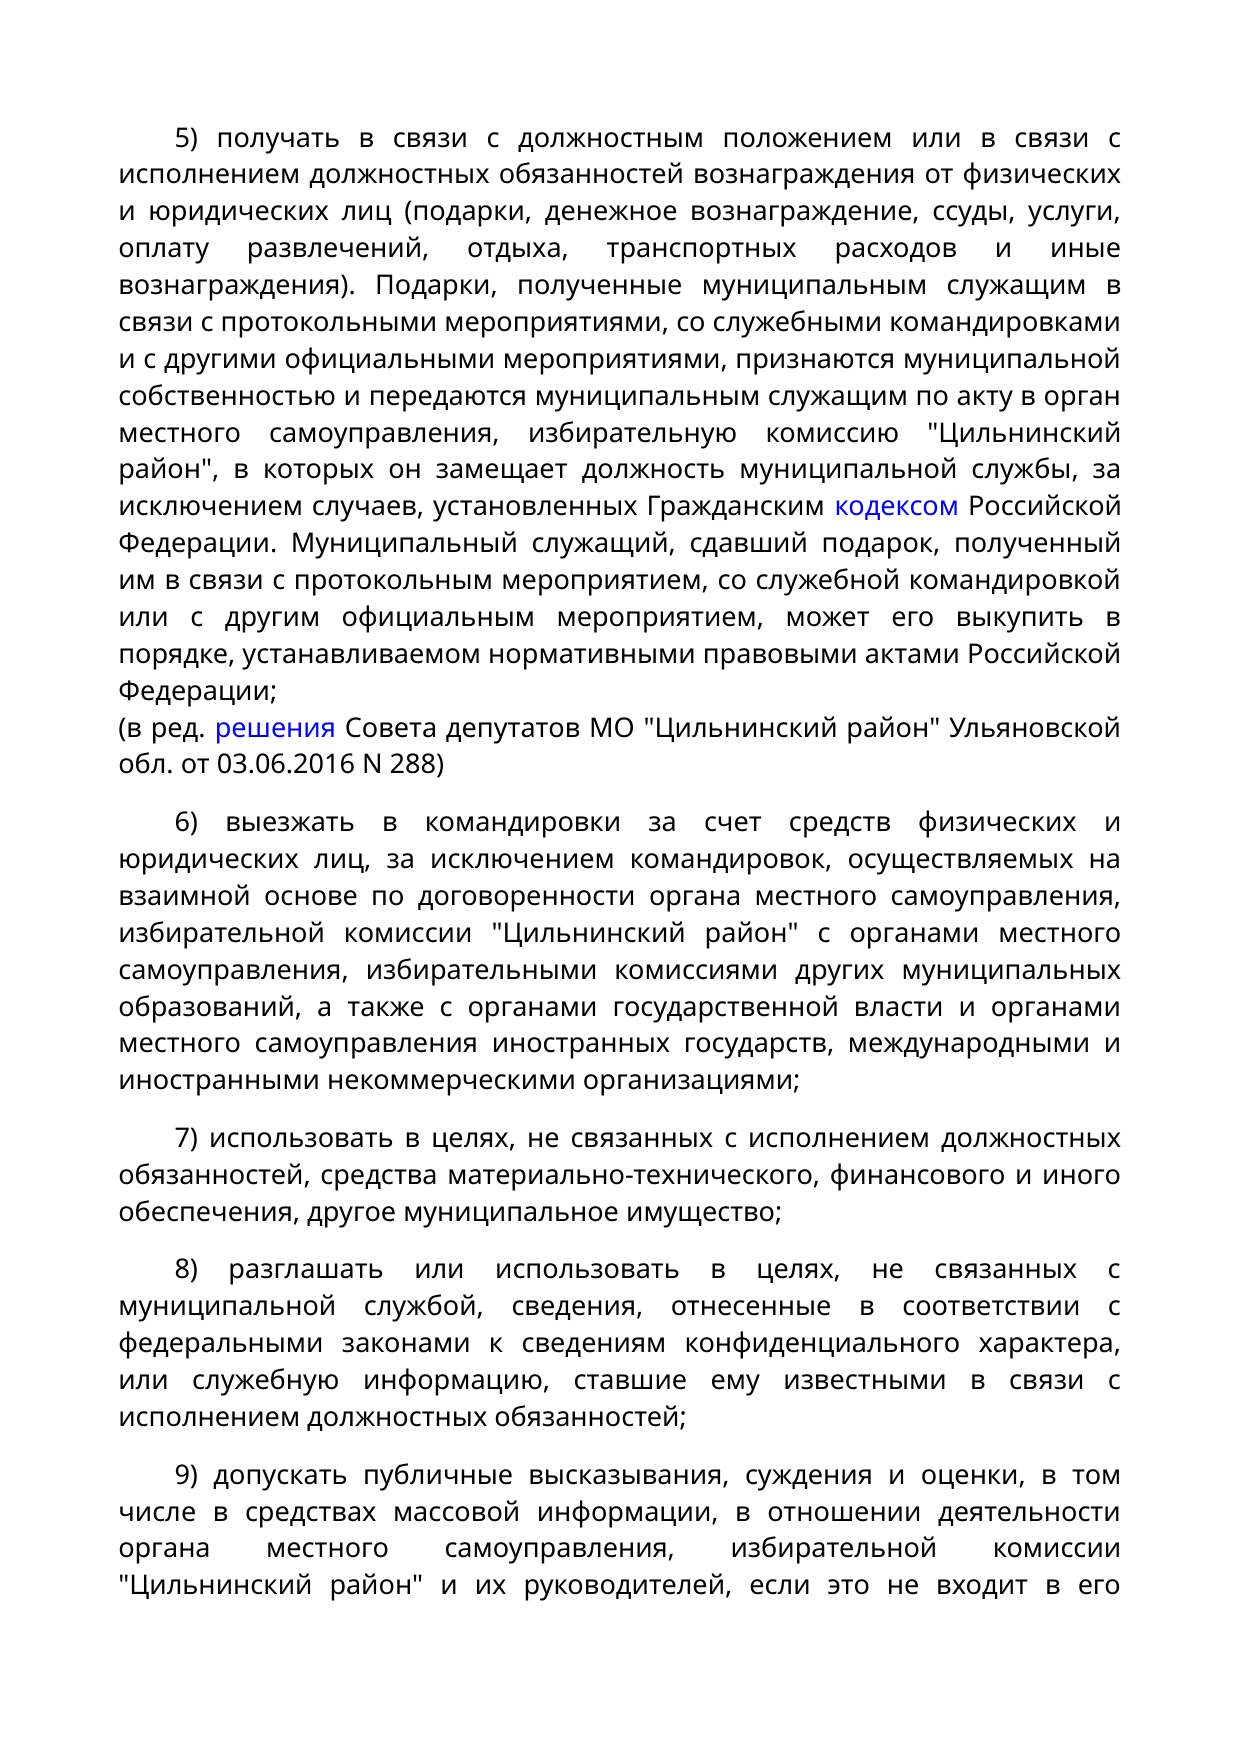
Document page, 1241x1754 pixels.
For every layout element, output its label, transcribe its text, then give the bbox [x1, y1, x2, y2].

text 8) разглашать или использовать в целях, не связанных с муниципальной службой, сведения, отнесенные в соответствии с федеральными законами к сведениям конфиденциального характера, или служебную информацию, ставшие ему известными в связи с исполнением должностных обязанностей; [118, 1250, 1122, 1434]
text 5) получать в связи с должностным положением или в связи с исполнением должностных обязанностей вознаграждения от физических и юридических лиц (подарки, денежное вознаграждение, ссуды, услуги, оплату развлечений, отдыха, транспортных расходов и иные вознаграждения). Подарки, полученные муниципальным служащим в связи с протокольными мероприятиями, со служебными командировками и с другими официальными мероприятиями, признаются муниципальной собственностью и передаются муниципальным служащим по акту в орган местного самоуправления, избирательную комиссию "Цильнинский район", в которых он замещает должность муниципальной службы, за исключением случаев, установленных Гражданским кодексом Российской Федерации. Муниципальный служащий, сдавший подарок, полученный им в связи с протокольным мероприятием, со служебной командировкой или с другим официальным мероприятием, может его выкупить в порядке, устанавливаемом нормативными правовыми актами Российской Федерации; [118, 118, 1122, 708]
text 6) выезжать в командировки за счет средств физических и юридических лиц, за исключением командировок, осуществляемых на взаимной основе по договоренности органа местного самоуправления, избирательной комиссии "Цильнинский район" с органами местного самоуправления, избирательными комиссиями других муниципальных образований, а также с органами государственной власти и органами местного самоуправления иностранных государств, международными и иностранными некоммерческими организациями; [118, 803, 1122, 1098]
text (в ред. решения Совета депутатов МО "Цильнинский район" Ульяновской обл. от 03.06.2016 N 288) [118, 708, 1122, 782]
text 7) использовать в целях, не связанных с исполнением должностных обязанностей, средства материально-технического, финансового и иного обеспечения, другое муниципальное имущество; [118, 1118, 1122, 1229]
text 9) допускать публичные высказывания, суждения и оценки, в том числе в средствах массовой информации, в отношении деятельности органа местного самоуправления, избирательной комиссии "Цильнинский район" и их руководителей, если это не входит в его [118, 1455, 1122, 1603]
